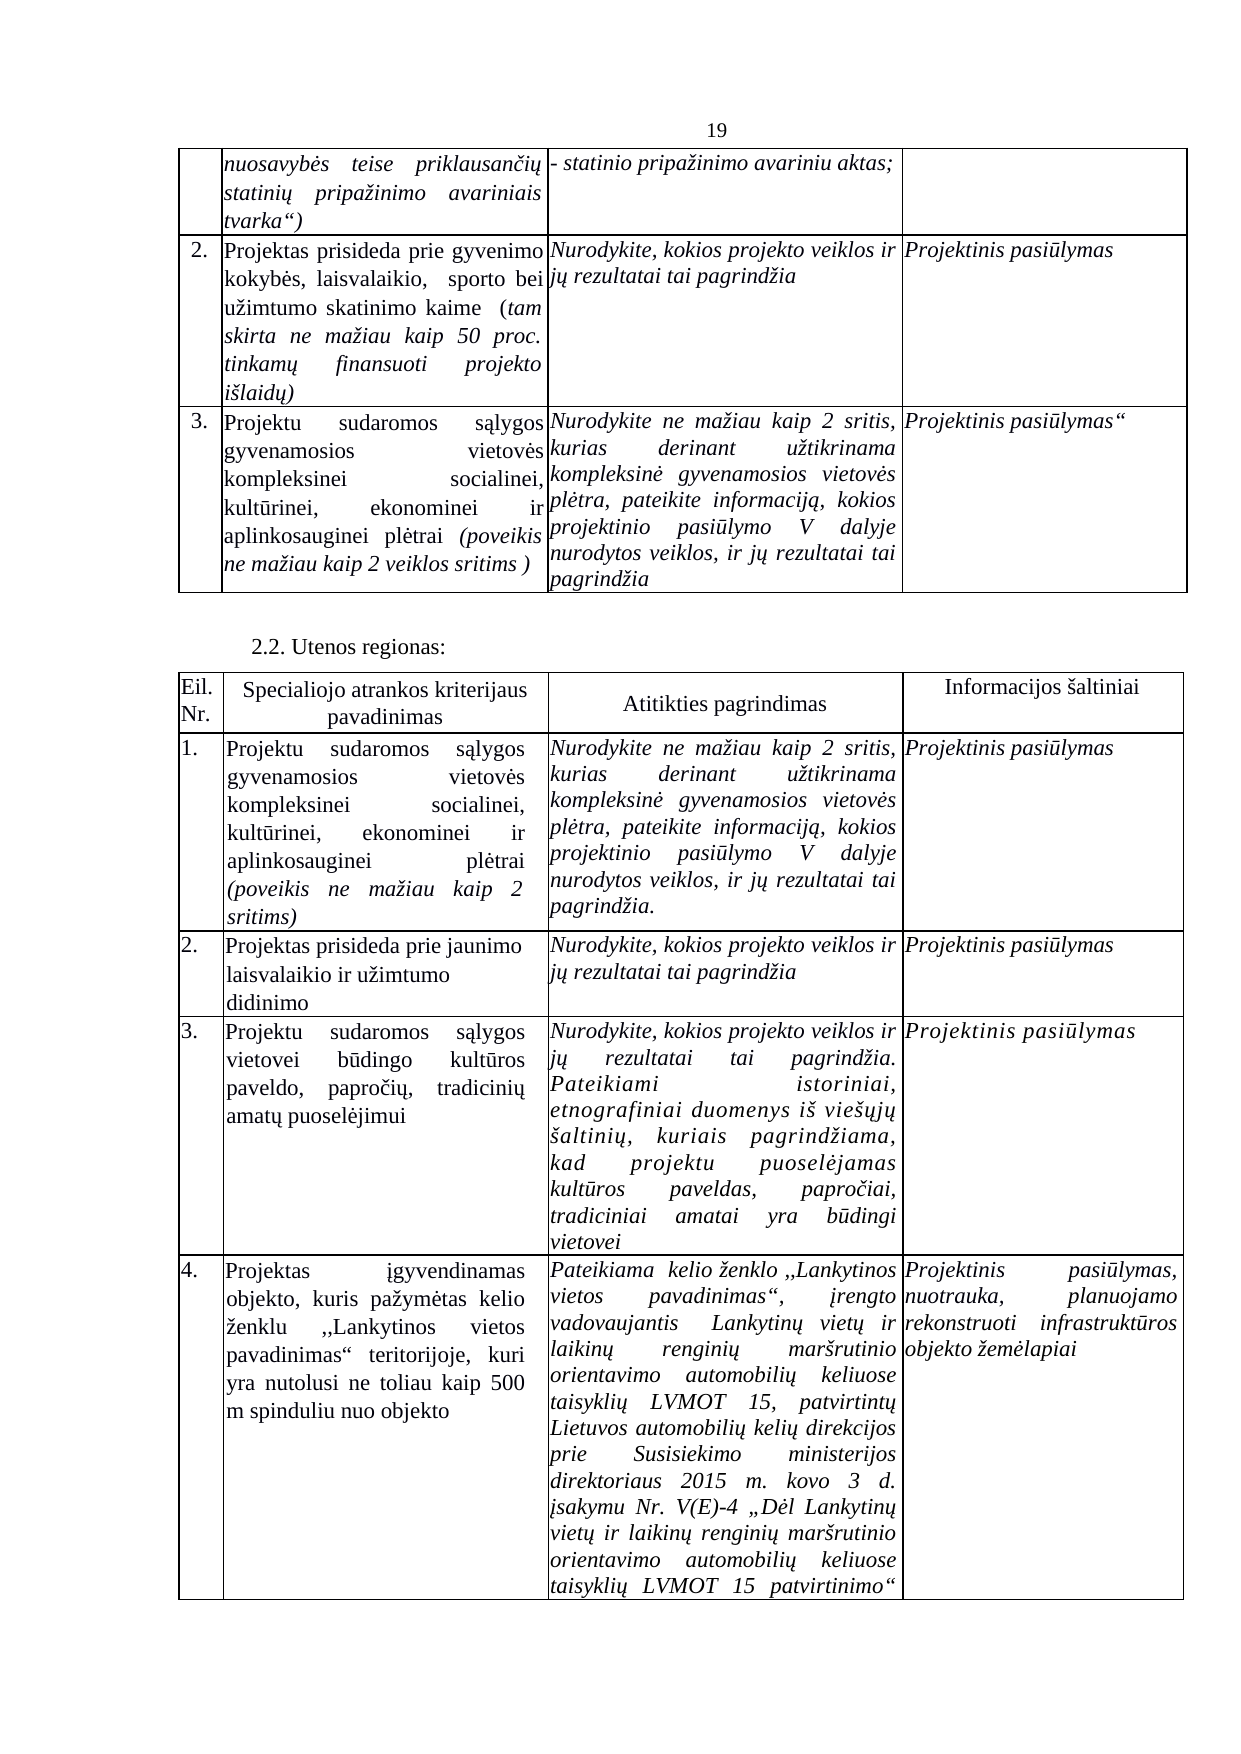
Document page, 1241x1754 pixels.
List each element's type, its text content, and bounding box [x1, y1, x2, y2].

table_cell Projektinis pasiūlymas [904, 734, 1183, 930]
table_cell 2. [180, 236, 221, 406]
text 2.2. Utenos regionas: [251, 633, 1181, 659]
table_cell 4. [180, 1256, 223, 1598]
table_cell Projektinis pasiūlymas“ [903, 407, 1186, 592]
table_cell Projektu sudaromos sąlygos gyvenamosios vietovės kompleksinei socialinei, kultūrinei, ekonominei ir aplinkosauginei plėtrai (poveikis ne mažiau kaip 2 veiklos sritims ) [223, 407, 547, 592]
table_cell Nurodykite ne mažiau kaip 2 sritis, kurias derinant užtikrinama kompleksinė gyvenamosios vietovės plėtra, pateikite informaciją, kokios projektinio pasiūlymo V dalyje nurodytos veiklos, ir jų rezultatai tai pagrindžia. [549, 734, 902, 930]
table_cell Nurodykite, kokios projekto veiklos ir jų rezultatai tai pagrindžia. Pateikiami istoriniai, etnografiniai duomenys iš viešųjų šaltinių, kuriais pagrindžiama, kad projektu puoselėjamas kultūros paveldas, papročiai, tradiciniai amatai yra būdingi vietovei [549, 1017, 902, 1254]
table_cell Projektinis pasiūlymas, nuotrauka, planuojamo rekonstruoti infrastruktūros objekto žemėlapiai [904, 1256, 1183, 1598]
table_cell [903, 149, 1186, 234]
table_cell Projektu sudaromos sąlygos gyvenamosios vietovės kompleksinei socialinei, kultūrinei, ekonominei ir aplinkosauginei plėtrai (poveikis ne mažiau kaip 2 sritims) [224, 734, 548, 930]
table_cell Projektu sudaromos sąlygos vietovei būdingo kultūros paveldo, papročių, tradicinių amatų puoselėjimui [224, 1017, 548, 1254]
table_cell Nurodykite, kokios projekto veiklos ir jų rezultatai tai pagrindžia [549, 932, 902, 1016]
table_cell 1. [180, 734, 223, 930]
table_header Eil.Nr. [180, 673, 223, 732]
table_cell Projektinis pasiūlymas [904, 932, 1183, 1016]
table_cell Projektas prisideda prie gyvenimo kokybės, laisvalaikio, sporto bei užimtumo skatinimo kaime (tam skirta ne mažiau kaip 50 proc. tinkamų finansuoti projekto išlaidų) [223, 236, 547, 406]
table_cell Nurodykite, kokios projekto veiklos ir jų rezultatai tai pagrindžia [549, 236, 902, 406]
table_cell Projektinis pasiūlymas [904, 1017, 1183, 1254]
table_header Informacijos šaltiniai [904, 673, 1183, 732]
table_cell Nurodykite ne mažiau kaip 2 sritis, kurias derinant užtikrinama kompleksinė gyvenamosios vietovės plėtra, pateikite informaciją, kokios projektinio pasiūlymo V dalyje nurodytos veiklos, ir jų rezultatai tai pagrindžia [549, 407, 902, 592]
table_cell 3. [180, 1017, 223, 1254]
table_cell Pateikiama kelio ženklo ,,Lankytinos vietos pavadinimas“, įrengto vadovaujantis Lankytinų vietų ir laikinų renginių maršrutinio orientavimo automobilių keliuose taisyklių LVMOT 15, patvirtintų Lietuvos automobilių kelių direkcijos prie Susisiekimo ministerijos direktoriaus 2015 m. kovo 3 d. įsakymu Nr. V(E)-4 „Dėl Lankytinų vietų ir laikinų renginių maršrutinio orientavimo automobilių keliuose taisyklių LVMOT 15 patvirtinimo“ [549, 1256, 902, 1598]
table_header Atitikties pagrindimas [549, 673, 902, 732]
table_cell [180, 149, 221, 234]
table_header Specialiojo atrankos kriterijaus pavadinimas [224, 673, 548, 732]
table_cell nuosavybės teise priklausančių statinių pripažinimo avariniais tvarka“) [223, 149, 547, 234]
table_cell Projektinis pasiūlymas [903, 236, 1186, 406]
table_cell 3. [180, 407, 221, 592]
table_cell 2. [180, 932, 223, 1016]
table_cell Projektas įgyvendinamas objekto, kuris pažymėtas kelio ženklu ,,Lankytinos vietos pavadinimas“ teritorijoje, kuri yra nutolusi ne toliau kaip 500 m spinduliu nuo objekto [224, 1256, 548, 1598]
table_cell Projektas prisideda prie jaunimo laisvalaikio ir užimtumo didinimo [224, 932, 548, 1016]
table_cell - statinio pripažinimo avariniu aktas; [549, 149, 902, 234]
